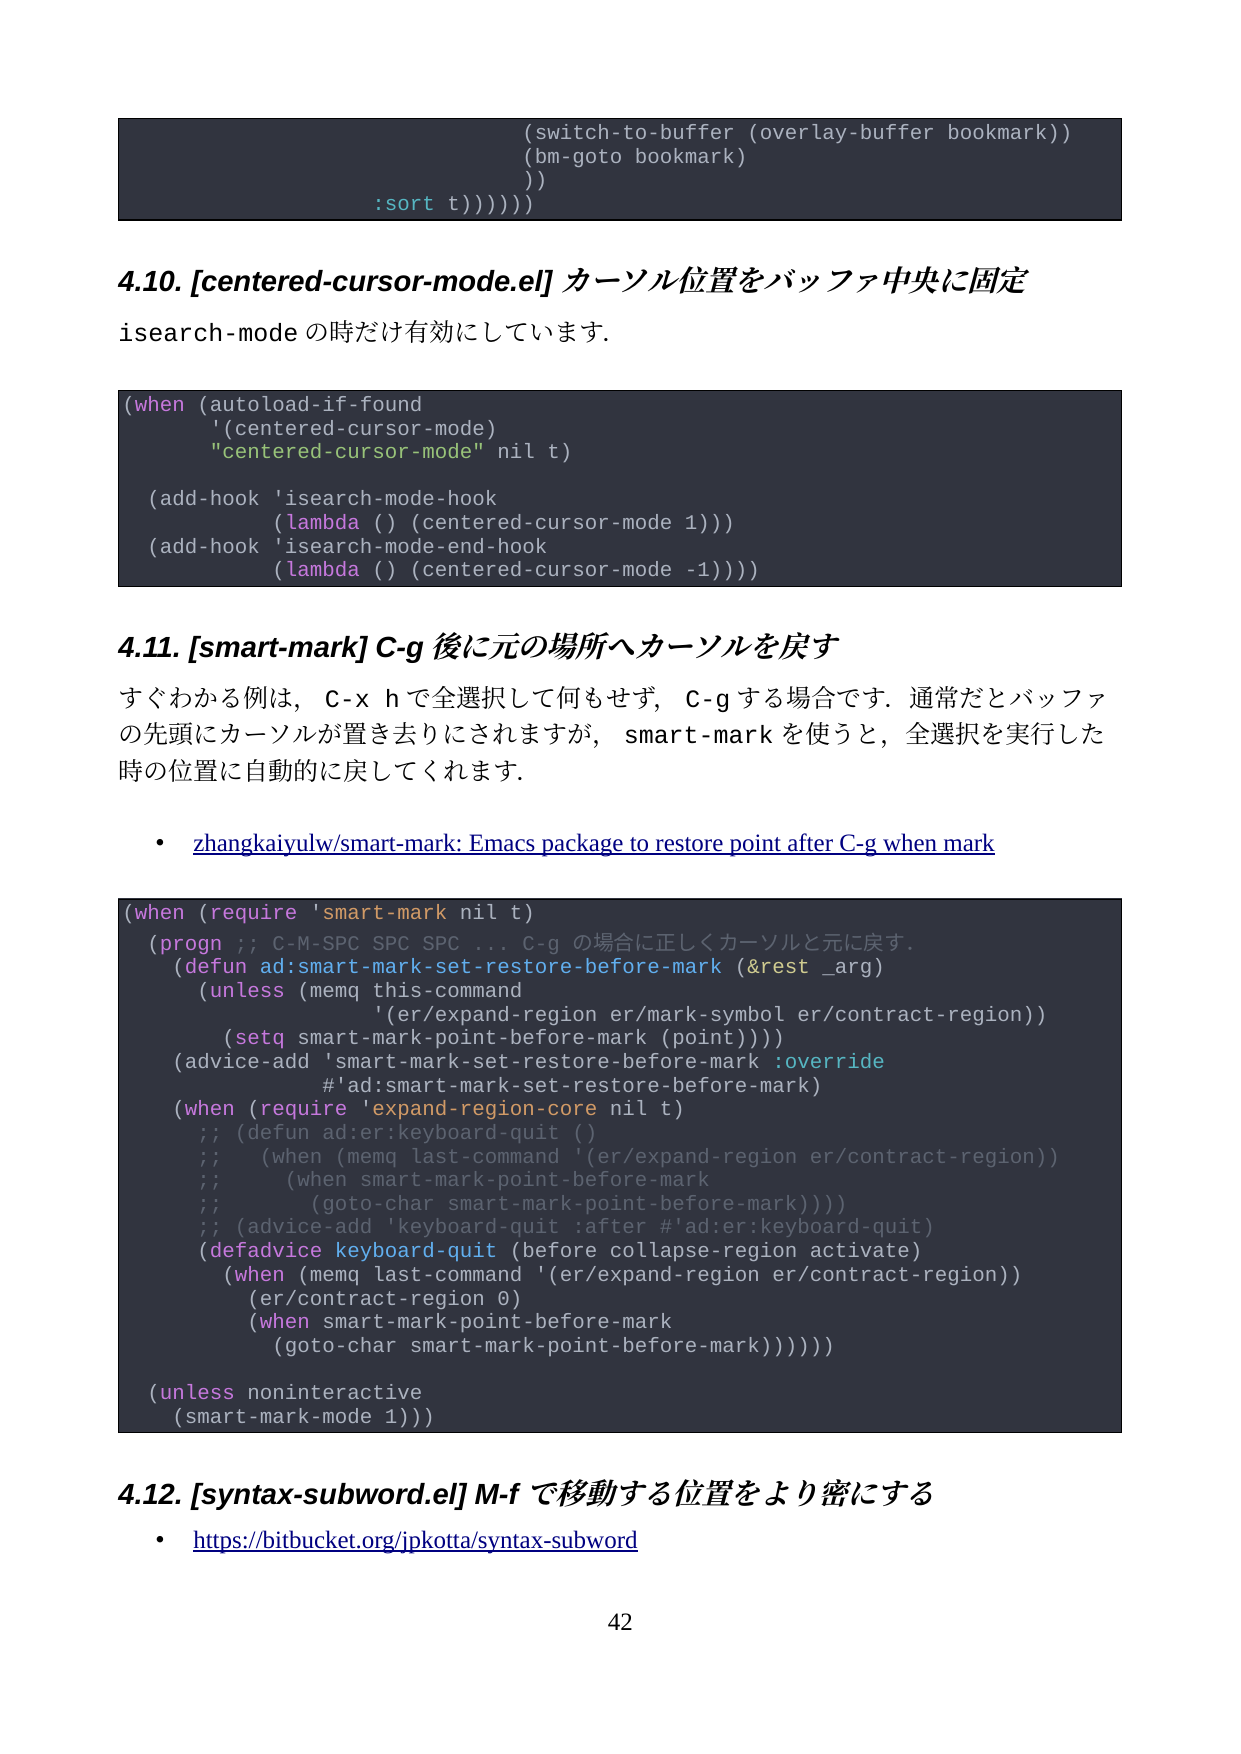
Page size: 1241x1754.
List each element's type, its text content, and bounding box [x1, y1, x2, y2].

list zhangkaiyulw/smart-mark: Emacs package to restore point after C-g when mark [156, 828, 1122, 886]
text (unless noninteractive [119, 1378, 1121, 1402]
text (advice-add 'smart-mark-set-restore-before-mark :override [119, 1047, 1121, 1071]
text )) [119, 165, 1121, 189]
text (switch-to-buffer (overlay-buffer bookmark)) [119, 119, 1121, 142]
text ;; (defun ad:er:keyboard-quit () [119, 1118, 1121, 1142]
text #'ad:smart-mark-set-restore-before-mark) [119, 1071, 1121, 1094]
text すぐわかる例は， C-x h で全選択して何もせず， C-g する場合です．通常だとバッファの先頭にカーソルが置き去りにされますが， smart-mark を使うと，全選択を実行した時の位置に自動的に戻してくれます． [118, 679, 1122, 816]
list https://bitbucket.org/jpkotta/syntax-subword [156, 1525, 1122, 1554]
text (unless (memq this-command [119, 976, 1121, 1000]
text (er/contract-region 0) [119, 1283, 1121, 1307]
subtitle [smart-mark] C-g後に元の場所へカーソルを戻す [118, 624, 1122, 666]
text (lambda () (centered-cursor-mode 1))) [119, 508, 1121, 532]
text '(er/expand-region er/mark-symbol er/contract-region)) [119, 1000, 1121, 1023]
text (when smart-mark-point-before-mark [119, 1307, 1121, 1331]
text (goto-char smart-mark-point-before-mark)))))) [119, 1331, 1121, 1354]
text "centered-cursor-mode" nil t) [119, 437, 1121, 461]
text ;; (goto-char smart-mark-point-before-mark)))) [119, 1189, 1121, 1213]
text ;; (advice-add 'keyboard-quit :after #'ad:er:keyboard-quit) [119, 1213, 1121, 1236]
text :sort t)))))) [119, 189, 1121, 219]
text (defadvice keyboard-quit (before collapse-region activate) [119, 1236, 1121, 1260]
text ;; (when (memq last-command '(er/expand-region er/contract-region)) [119, 1142, 1121, 1165]
text (bm-goto bookmark) [119, 142, 1121, 165]
text (setq smart-mark-point-before-mark (point)))) [119, 1023, 1121, 1047]
text isearch-mode の時だけ有効にしています． [118, 312, 1122, 377]
text (progn ;; C-M-SPC SPC SPC ... C-g の場合に正しくカーソルと元に戻す． [119, 922, 1121, 952]
subtitle [centered-cursor-mode.el] カーソル位置をバッファ中央に固定 [118, 258, 1122, 300]
text (when (require 'expand-region-core nil t) [119, 1094, 1121, 1118]
text (when (autoload-if-found [119, 391, 1121, 413]
text (when (require 'smart-mark nil t) [119, 900, 1121, 922]
text ;; (when smart-mark-point-before-mark [119, 1165, 1121, 1189]
subtitle [syntax-subword.el] M-f で移動する位置をより密にする [118, 1471, 1122, 1513]
text (add-hook 'isearch-mode-end-hook [119, 532, 1121, 555]
text (add-hook 'isearch-mode-hook [119, 484, 1121, 508]
text '(centered-cursor-mode) [119, 413, 1121, 437]
text (smart-mark-mode 1))) [119, 1402, 1121, 1432]
text (when (memq last-command '(er/expand-region er/contract-region)) [119, 1260, 1121, 1283]
text (lambda () (centered-cursor-mode -1)))) [119, 555, 1121, 586]
text (defun ad:smart-mark-set-restore-before-mark (&rest _arg) [119, 952, 1121, 976]
